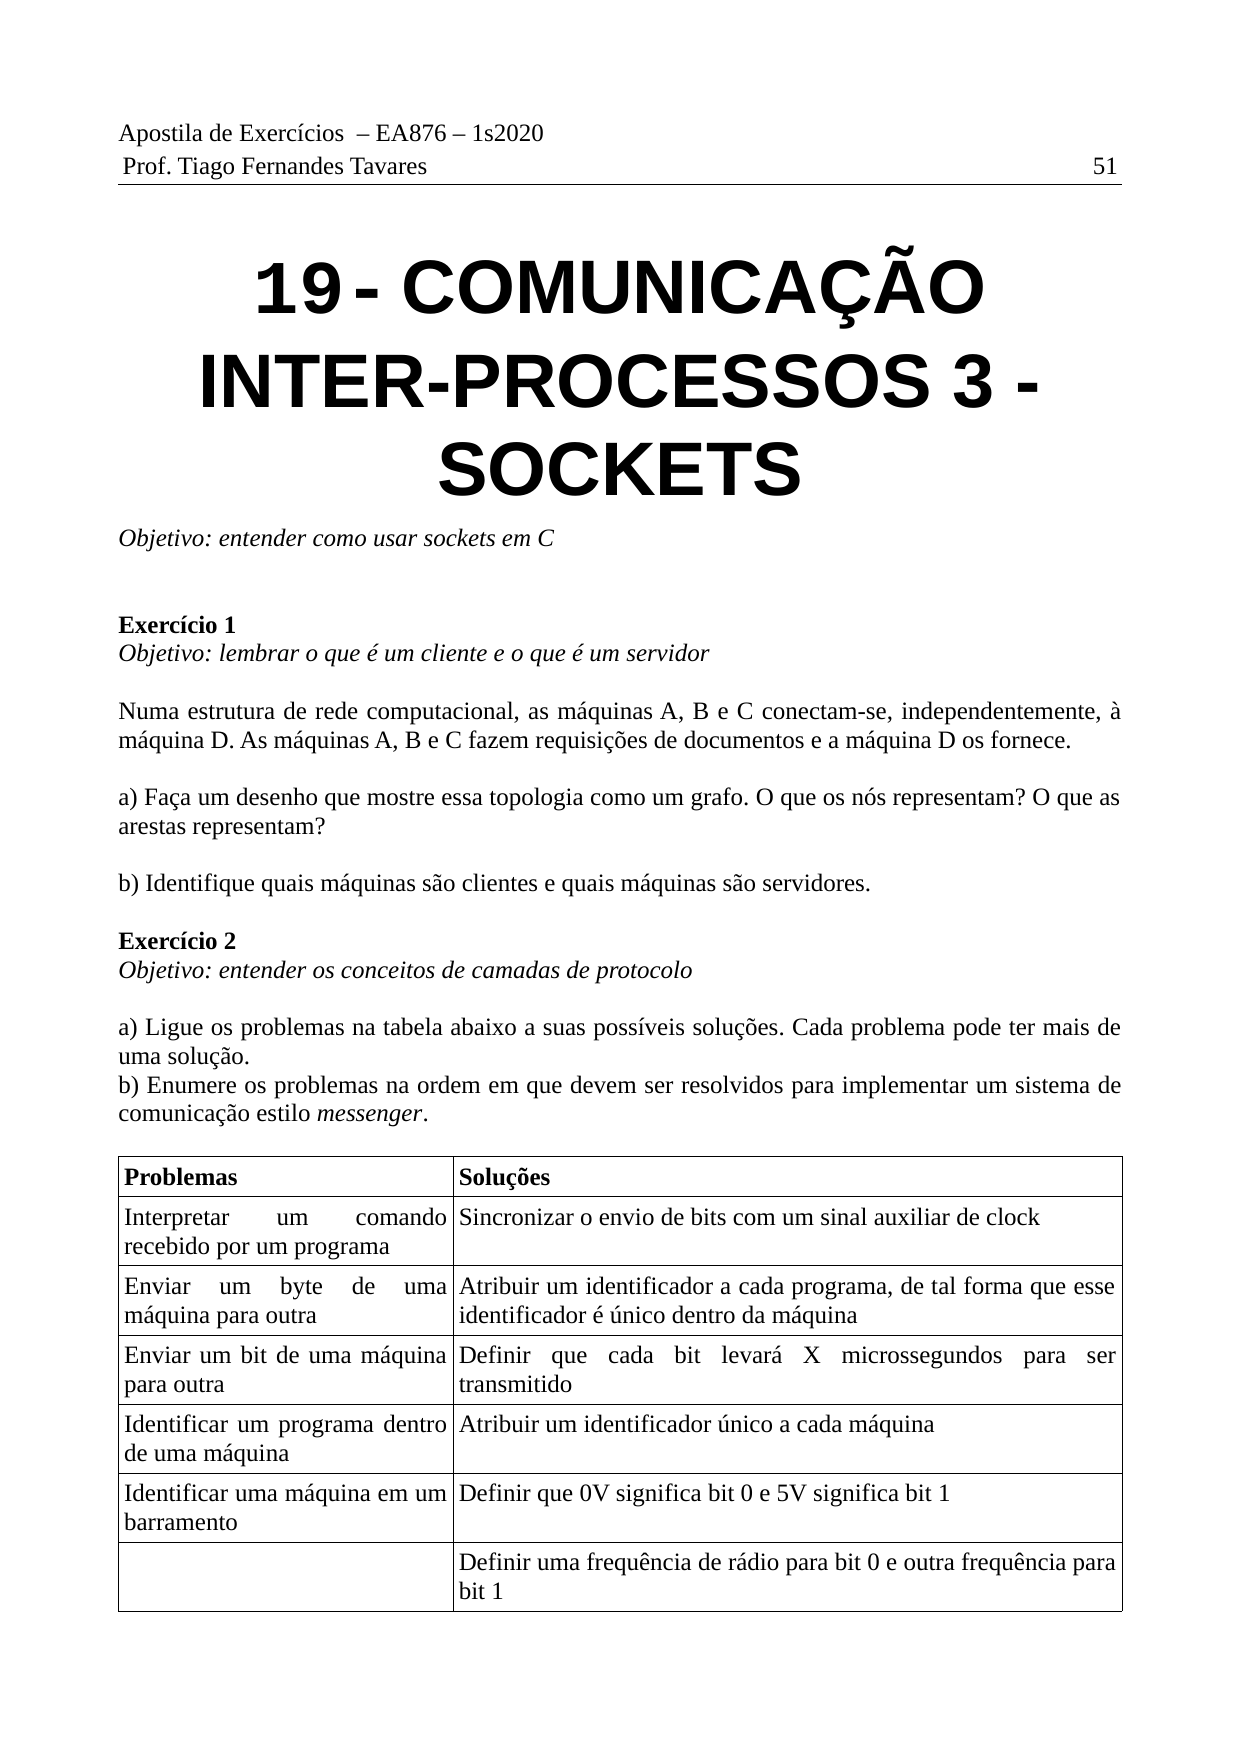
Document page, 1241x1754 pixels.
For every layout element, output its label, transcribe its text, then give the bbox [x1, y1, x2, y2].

table_cell Identificar um programa dentro de uma máquina [119, 1405, 453, 1473]
table_cell Atribuir um identificador único a cada máquina [454, 1405, 1122, 1473]
table_header Problemas [119, 1157, 453, 1196]
text b) Enumere os problemas na ordem em que devem ser resolvidos para implementar um sistema de comunicação estilo messenger. [118, 1070, 1122, 1127]
text a) Ligue os problemas na tabela abaixo a suas possíveis soluções. Cada problema pode ter mais de uma solução. [118, 1012, 1122, 1070]
text Objetivo: entender os conceitos de camadas de protocolo [118, 955, 1122, 983]
subtitle COMUNICAÇÃO INTER-PROCESSOS 3 - SOCKETS [118, 243, 1122, 511]
table_cell [119, 1543, 453, 1611]
text Objetivo: lembrar o que é um cliente e o que é um servidor [118, 638, 1122, 667]
table_cell Definir que 0V significa bit 0 e 5V significa bit 1 [454, 1474, 1122, 1542]
table_cell Sincronizar o envio de bits com um sinal auxiliar de clock [454, 1197, 1122, 1265]
table_header Soluções [454, 1157, 1122, 1196]
text Numa estrutura de rede computacional, as máquinas A, B e C conectam-se, independentemente, à máquina D. As máquinas A, B e C fazem requisições de documentos e a máquina D os fornece. [118, 696, 1122, 753]
table_cell Atribuir um identificador a cada programa, de tal forma que esse identificador é único dentro da máquina [454, 1266, 1122, 1334]
table_cell Enviar um bit de uma máquina para outra [119, 1336, 453, 1403]
text Exercício 1 [118, 610, 1122, 638]
text b) Identifique quais máquinas são clientes e quais máquinas são servidores. [118, 868, 1122, 897]
table_cell Enviar um byte de uma máquina para outra [119, 1266, 453, 1334]
text Objetivo: entender como usar sockets em C [118, 523, 1122, 552]
text Exercício 2 [118, 926, 1122, 955]
text a) Faça um desenho que mostre essa topologia como um grafo. O que os nós representam? O que as arestas representam? [118, 782, 1122, 840]
table_cell Definir que cada bit levará X microssegundos para ser transmitido [454, 1336, 1122, 1403]
table_cell Identificar uma máquina em um barramento [119, 1474, 453, 1542]
table_cell Interpretar um comando recebido por um programa [119, 1197, 453, 1265]
table_cell Definir uma frequência de rádio para bit 0 e outra frequência para bit 1 [454, 1543, 1122, 1611]
